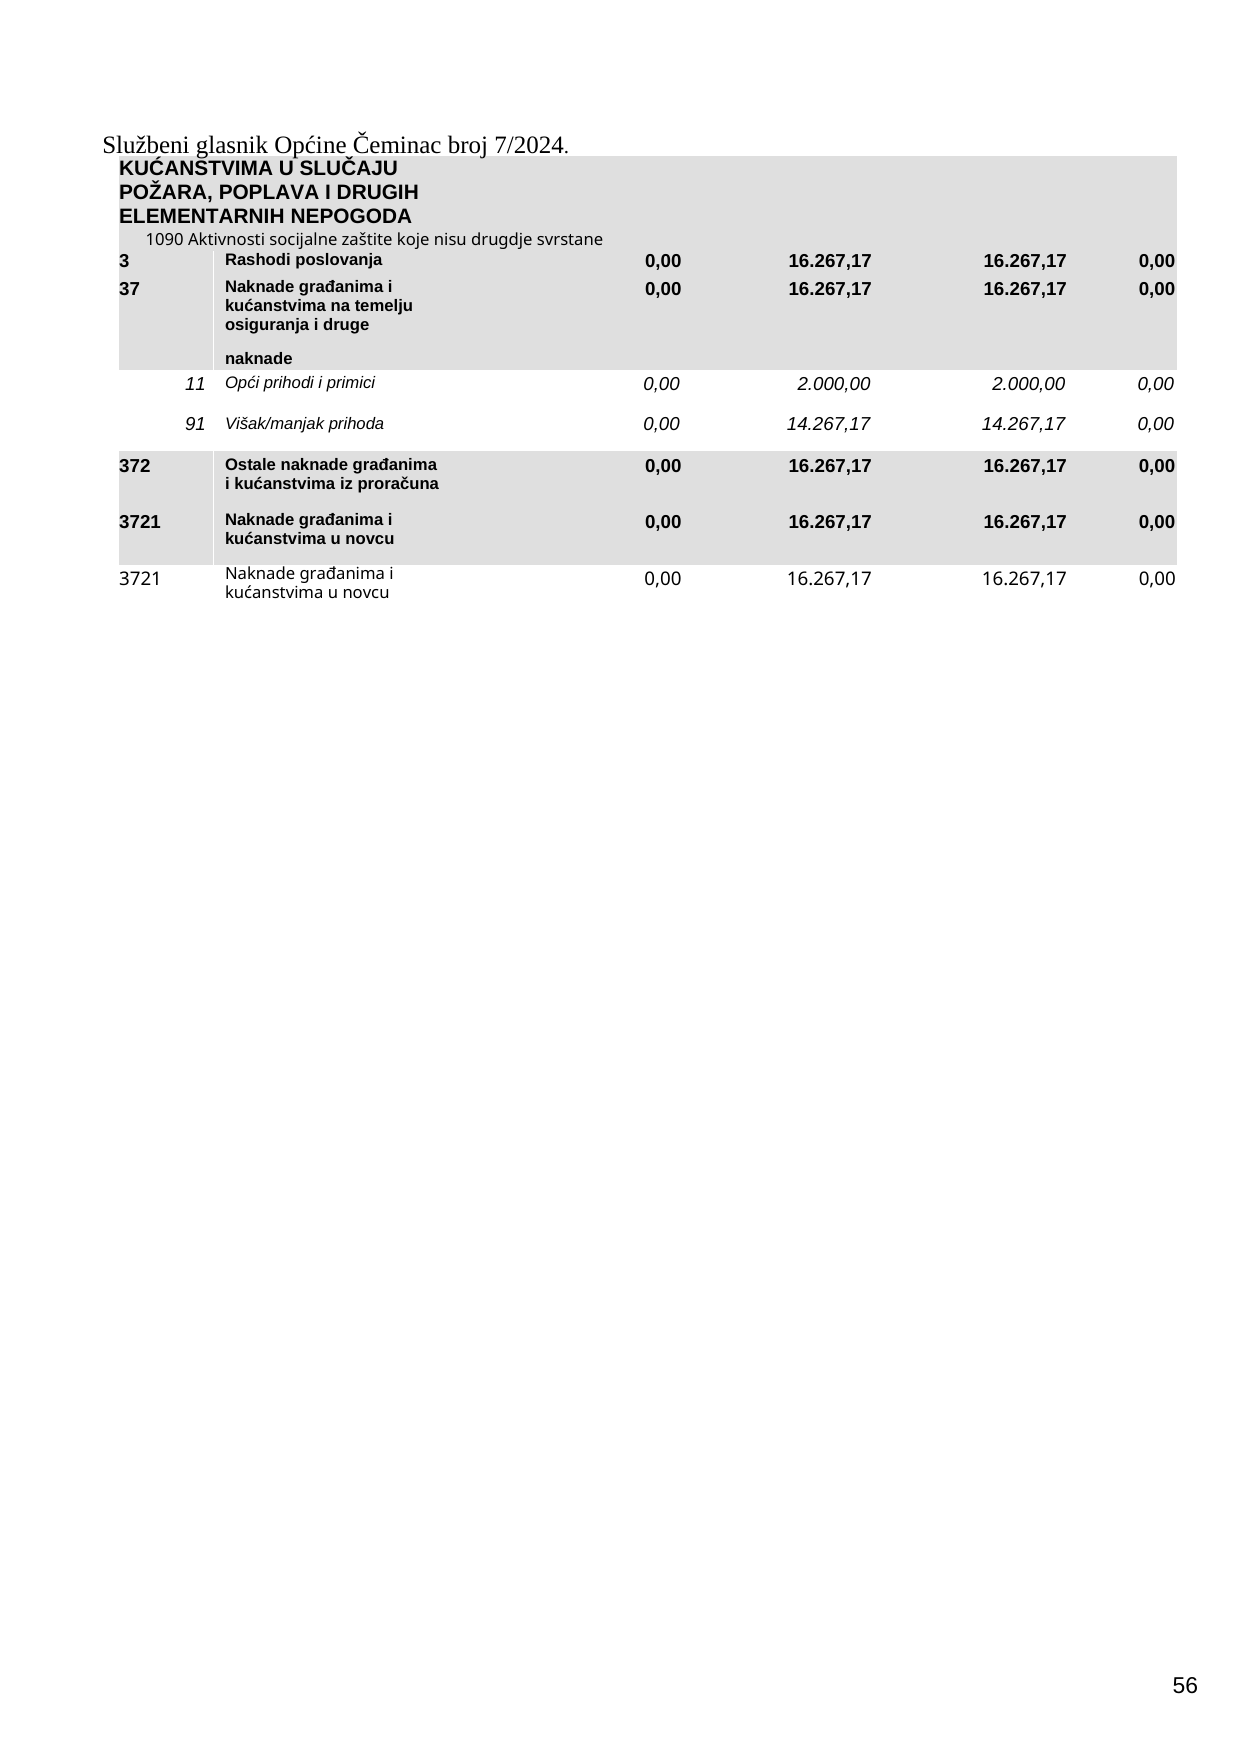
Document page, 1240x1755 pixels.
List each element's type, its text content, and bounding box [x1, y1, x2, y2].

table_cell [172, 565, 213, 608]
table_cell 0,00 [1089, 251, 1177, 275]
table_cell 0,00 [552, 565, 732, 608]
table_cell [119, 370, 172, 411]
table_cell 3721 [119, 509, 172, 565]
table_cell Naknade građanima i kućanstvima u novcu [214, 565, 552, 608]
table_cell 91 [172, 411, 213, 451]
table_cell 2.000,00 [924, 370, 1089, 411]
table_cell [732, 351, 924, 370]
table_cell 16.267,17 [732, 565, 924, 608]
table_cell [1177, 275, 1182, 351]
table_cell 11 [172, 370, 213, 411]
table_cell [172, 351, 213, 370]
table_cell [1177, 509, 1182, 565]
table_cell Naknade građanima i kućanstvima u novcu [214, 509, 552, 565]
table_cell [119, 411, 172, 451]
table_cell 16.267,17 [924, 251, 1089, 275]
table_cell 0,00 [1089, 411, 1177, 451]
table_cell 37 [119, 275, 172, 351]
table_cell 16.267,17 [732, 509, 924, 565]
table_cell 16.267,17 [924, 275, 1089, 351]
table_cell 16.267,17 [732, 275, 924, 351]
table_cell 372 [119, 451, 172, 509]
table_cell 16.267,17 [924, 451, 1089, 509]
table_cell 0,00 [1089, 275, 1177, 351]
table_cell Ostale naknade građanima i kućanstvima iz proračuna [214, 451, 552, 509]
table_cell 0,00 [552, 509, 732, 565]
table_cell 16.267,17 [924, 565, 1089, 608]
table_cell 16.267,17 [924, 509, 1089, 565]
table_cell 0,00 [552, 275, 732, 351]
table_cell 0,00 [552, 411, 732, 451]
table_cell Višak/manjak prihoda [214, 411, 552, 451]
table_cell [924, 351, 1089, 370]
table_cell [172, 451, 213, 509]
table_cell [119, 351, 172, 370]
table_cell [1177, 370, 1182, 411]
table_cell 14.267,17 [732, 411, 924, 451]
table_cell Opći prihodi i primici [214, 370, 552, 411]
table_cell Rashodi poslovanja [214, 251, 552, 275]
table_cell 14.267,17 [924, 411, 1089, 451]
table_cell [172, 275, 213, 351]
table_cell 3721 [119, 565, 172, 608]
table_cell [172, 251, 213, 275]
table_cell 0,00 [552, 370, 732, 411]
table_cell 0,00 [1089, 565, 1177, 608]
table_cell 3 [119, 251, 172, 275]
table_cell 2.000,00 [732, 370, 924, 411]
table_cell [1177, 411, 1182, 451]
table_cell 0,00 [552, 451, 732, 509]
table_cell [1177, 451, 1182, 509]
table_cell 16.267,17 [732, 451, 924, 509]
table_cell 0,00 [552, 251, 732, 275]
table_cell [1177, 251, 1182, 275]
table_cell [1089, 351, 1177, 370]
table_cell 0,00 [1089, 451, 1177, 509]
table_cell 0,00 [1089, 509, 1177, 565]
table_cell KUĆANSTVIMA U SLUČAJU POŽARA, POPLAVA I DRUGIH ELEMENTARNIH NEPOGODA 1090 Aktivnosti socijalne zaštite koje nisu drugdje svrstane [119, 156, 1177, 251]
table_cell 16.267,17 [732, 251, 924, 275]
table_cell [1177, 351, 1182, 370]
table_cell Naknade građanima i kućanstvima na temelju osiguranja i druge [214, 275, 552, 351]
table_cell [172, 509, 213, 565]
table_cell [1177, 156, 1182, 251]
table_cell 0,00 [1089, 370, 1177, 411]
table_cell naknade [214, 351, 552, 370]
table_cell [1177, 565, 1182, 608]
table_cell [552, 351, 732, 370]
